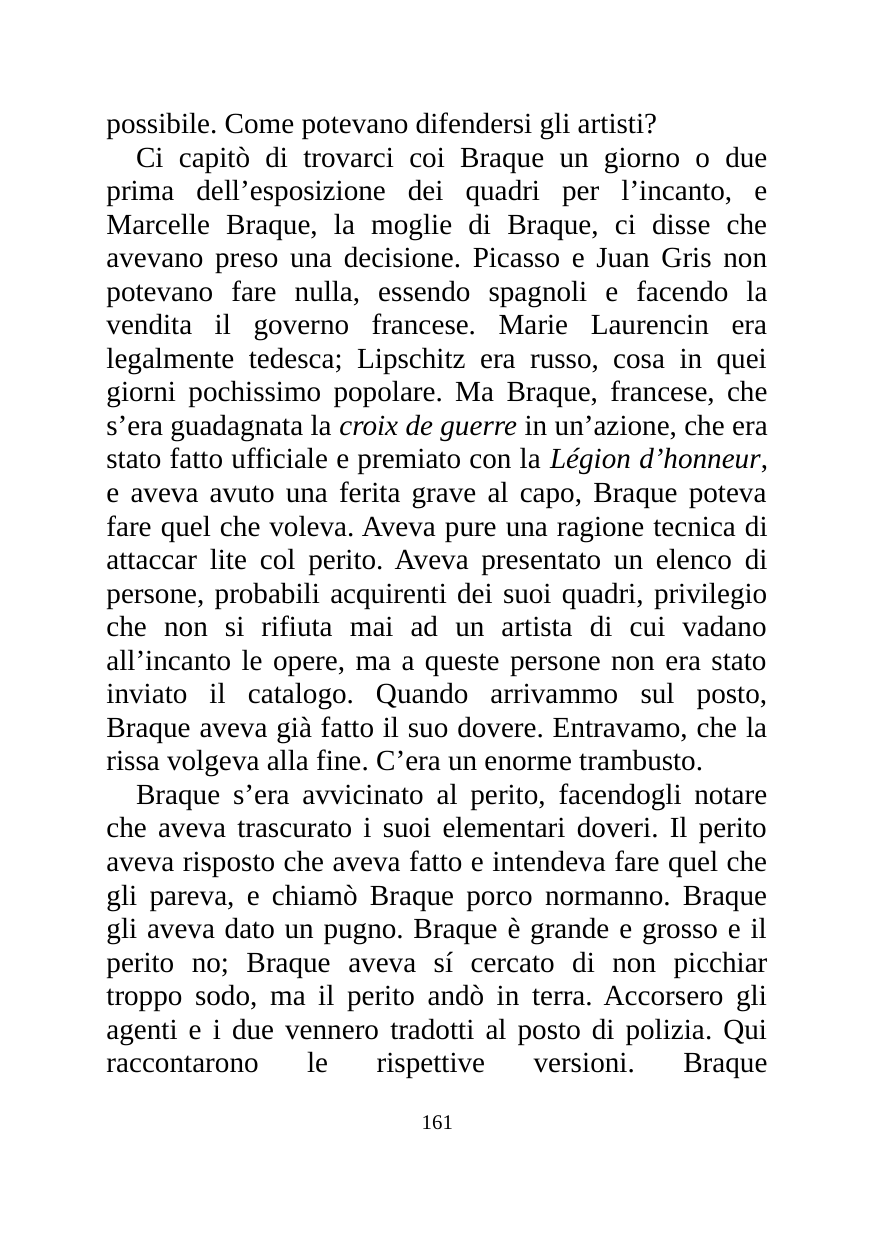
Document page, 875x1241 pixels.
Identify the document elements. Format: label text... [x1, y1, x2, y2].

text Ci capitò di trovarci coi Braque un giorno o due prima dell’esposizione dei quadri per l’incanto, e Marcelle Braque, la moglie di Braque, ci disse che avevano preso una decisione. Picasso e Juan Gris non potevano fare nulla, essendo spagnoli e facendo la vendita il governo francese. Marie Laurencin era legalmente tedesca; Lipschitz era russo, cosa in quei giorni pochissimo popolare. Ma Braque, francese, che s’era guadagnata la croix de guerre in un’azione, che era stato fatto ufficiale e premiato con la Légion d’honneur, e aveva avuto una ferita grave al capo, Braque poteva fare quel che voleva. Aveva pure una ragione tecnica di attaccar lite col perito. Aveva presentato un elenco di persone, probabili acquirenti dei suoi quadri, privilegio che non si rifiuta mai ad un artista di cui vadano all’incanto le opere, ma a queste persone non era stato inviato il catalogo. Quando arrivammo sul posto, Braque aveva già fatto il suo dovere. Entravamo, che la rissa volgeva alla fine. C’era un enorme trambusto. [106, 140, 768, 777]
text possibile. Come potevano difendersi gli artisti? [106, 106, 768, 140]
text Braque s’era avvicinato al perito, facendogli notare che aveva trascurato i suoi elementari doveri. Il perito aveva risposto che aveva fatto e intendeva fare quel che gli pareva, e chiamò Braque porco normanno. Braque gli aveva dato un pugno. Braque è grande e grosso e il perito no; Braque aveva sí cercato di non picchiar troppo sodo, ma il perito andò in terra. Accorsero gli agenti e i due vennero tradotti al posto di polizia. Qui raccontarono le rispettive versioni. Braque [106, 777, 768, 1079]
